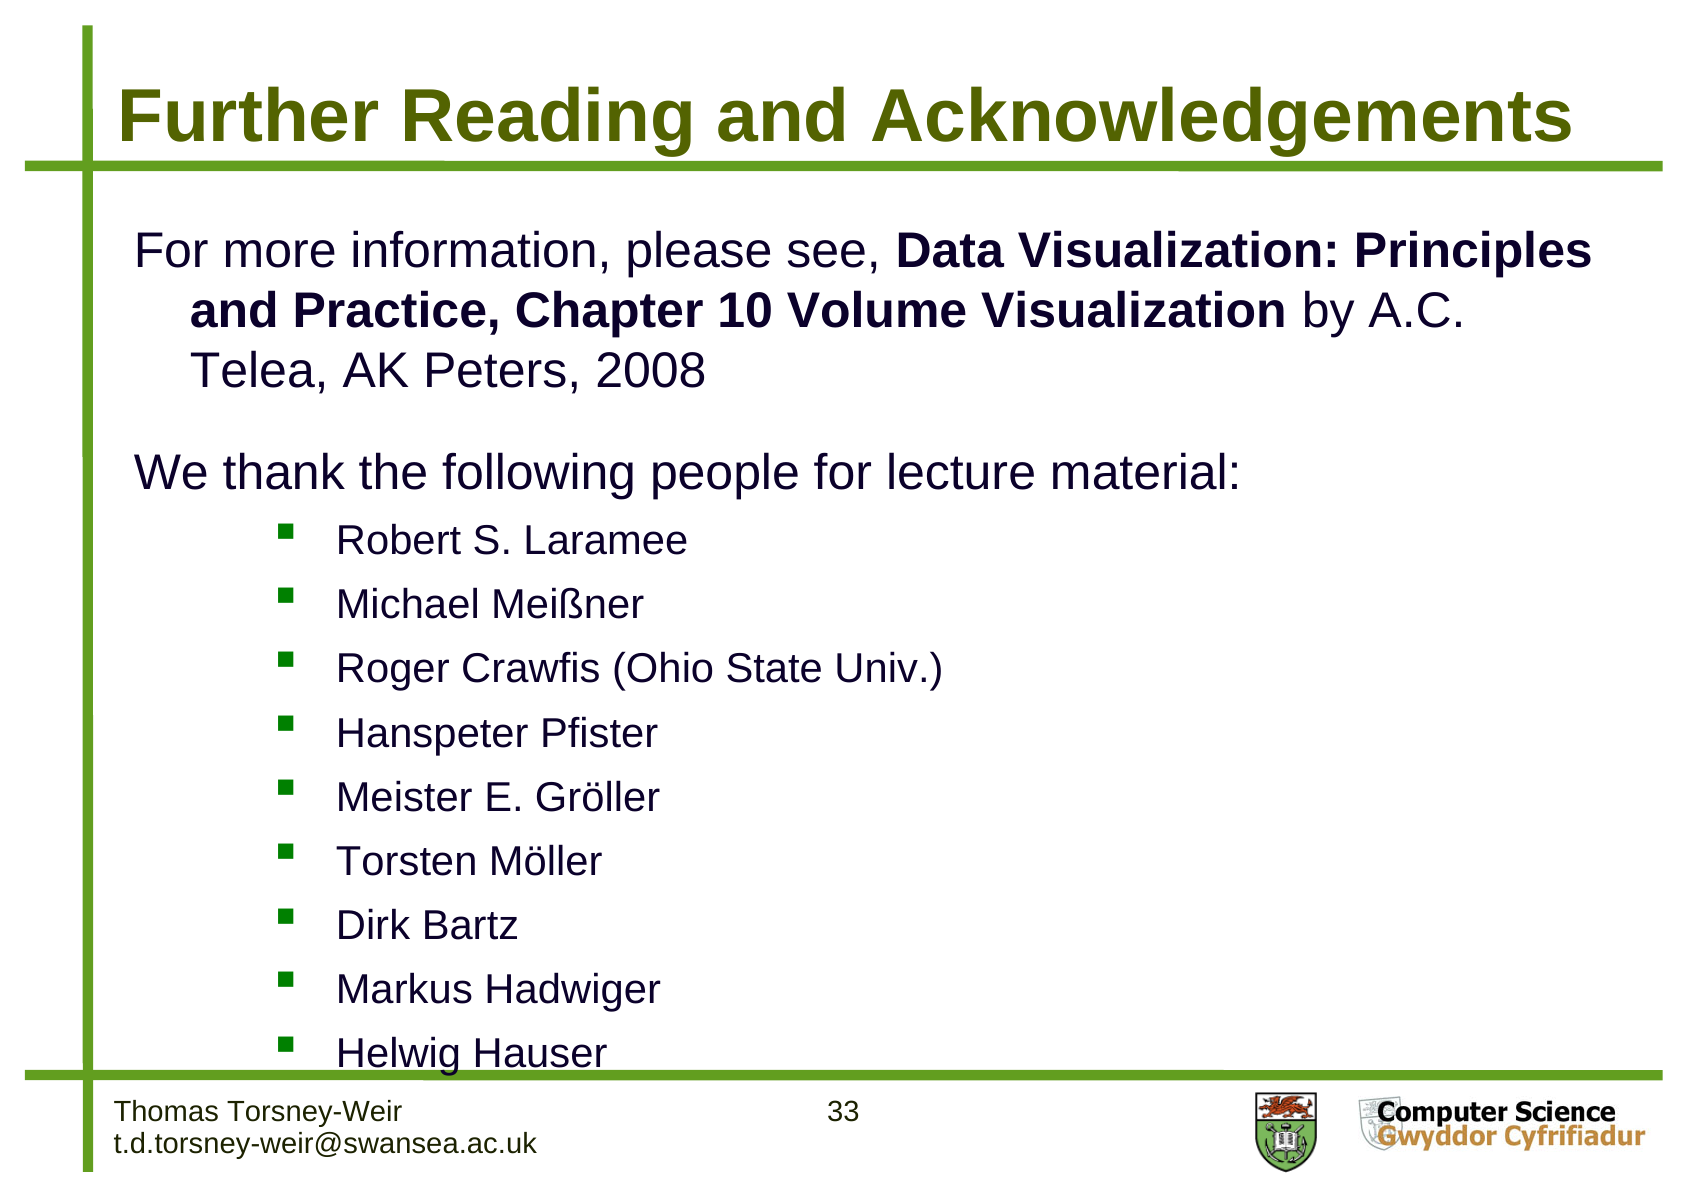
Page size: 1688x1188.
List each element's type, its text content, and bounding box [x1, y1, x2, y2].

title Further Reading and Acknowledgements [101, 29, 1666, 166]
picture [1240, 1092, 1654, 1173]
list For more information, please see, Data Visualization: Principles and Practice, Chapter 10 Volume Visualization by A.C. Telea, AK Peters, 2008 We thank the following people for lecture material: Robert S. Laramee Michael Meißner Roger Crawfis (Ohio State Univ.) Hanspeter Pfister Meister E. Gröller Torsten Möller Dirk Bartz Markus Hadwiger Helwig Hauser [117, 209, 1624, 1060]
